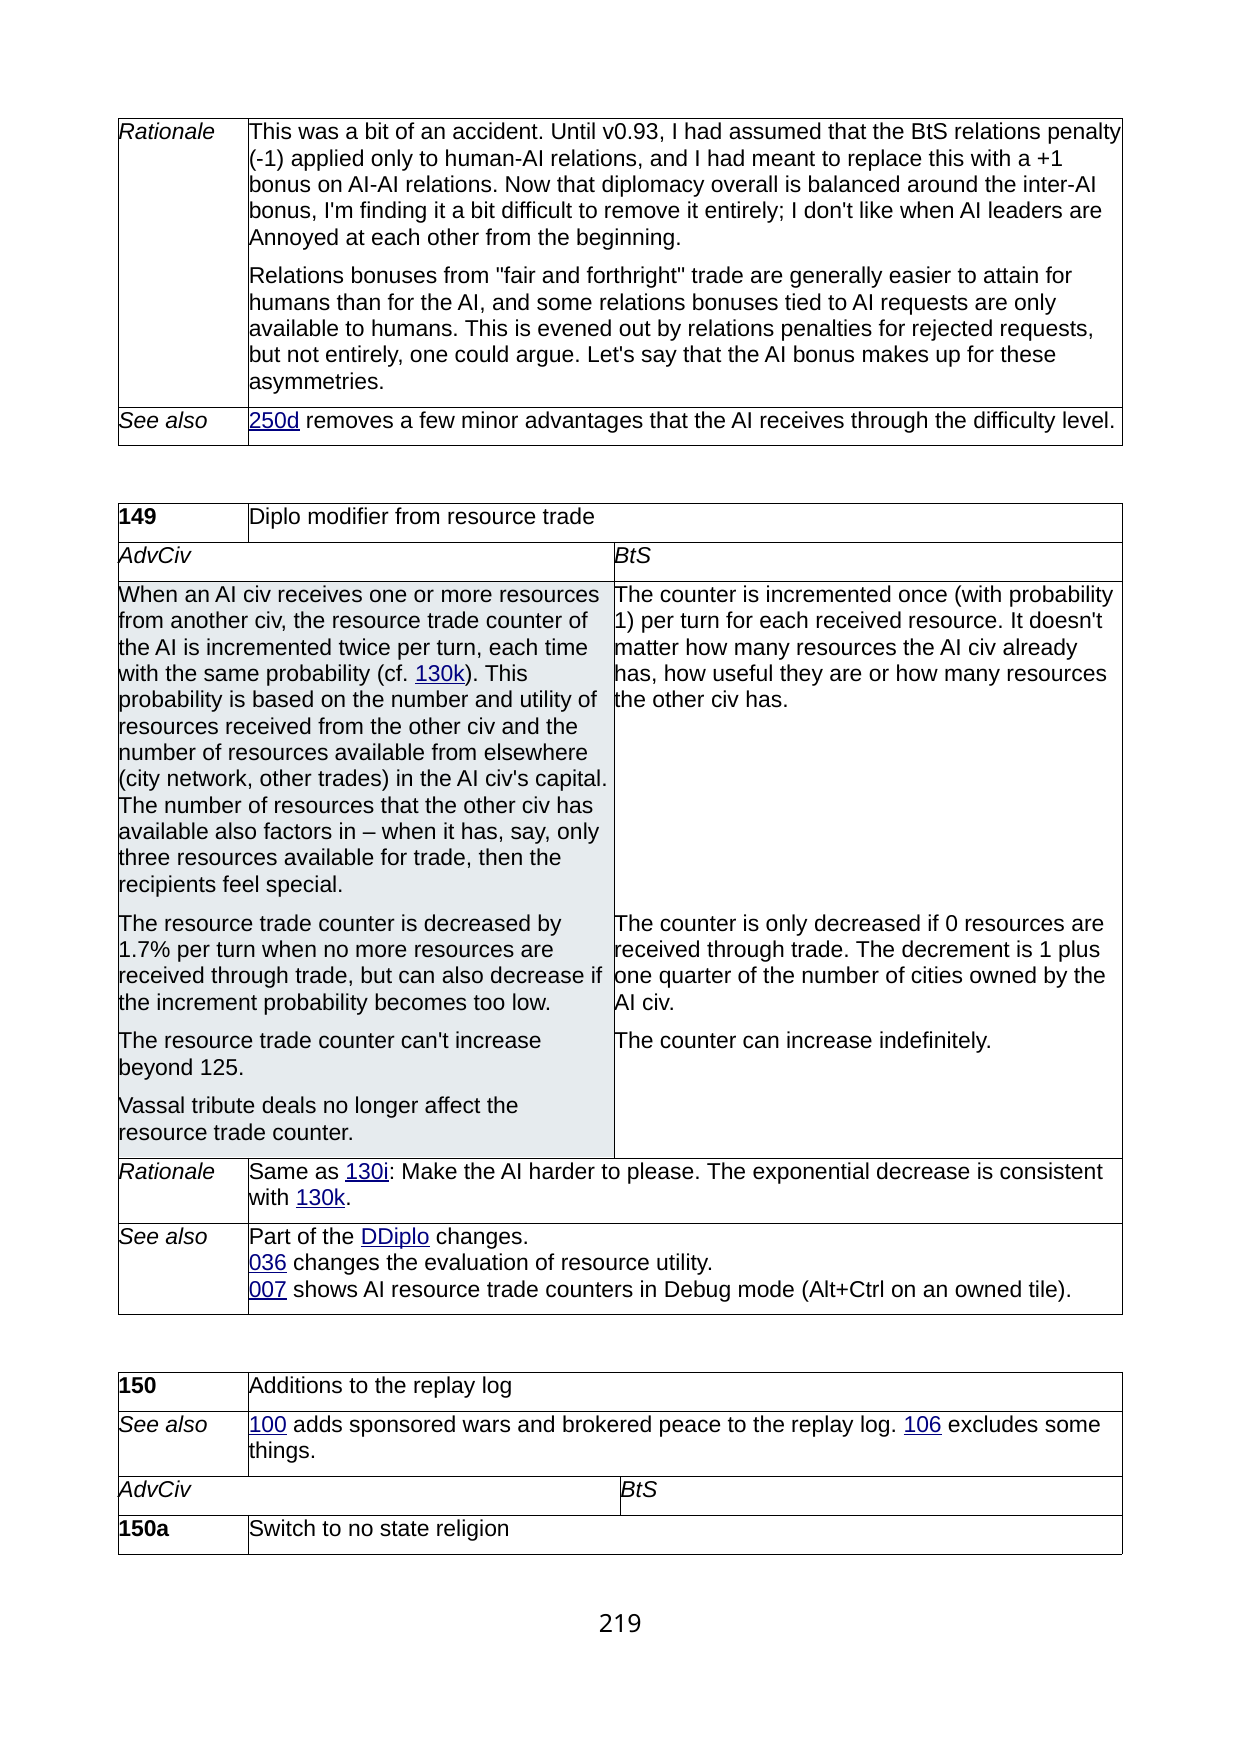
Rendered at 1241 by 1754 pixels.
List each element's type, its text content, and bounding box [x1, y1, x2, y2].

table_header Additions to the replay log [249, 1373, 1122, 1411]
table_cell AdvCiv [119, 1477, 620, 1515]
table_header 149 [119, 504, 248, 542]
table_cell When an AI civ receives one or more resources from another civ, the resource trade counter of the AI is incremented twice per turn, each time with the same probability (cf. 130k). This probability is based on the number and utility of resources received from the other civ and the number of resources available from elsewhere (city network, other trades) in the AI civ's capital. The number of resources that the other civ has available also factors in – when it has, say, only three resources available for trade, then the recipients feel special. The resource trade counter is decreased by 1.7% per turn when no more resources are received through trade, but can also decrease if the increment probability becomes too low. The resource trade counter can't increase beyond 125. Vassal tribute deals no longer affect the resource trade counter. [119, 582, 614, 1157]
table_cell See also [119, 1224, 248, 1314]
table_cell See also [119, 1412, 248, 1476]
table_cell Rationale [119, 119, 248, 407]
table_cell BtS [615, 543, 1122, 581]
table_cell See also [119, 408, 248, 445]
table_cell 100 adds sponsored wars and brokered peace to the replay log. 106 excludes some things. [249, 1412, 1122, 1476]
table_cell BtS [621, 1477, 1122, 1515]
table_cell Switch to no state religion [249, 1516, 1122, 1554]
table_cell Rationale [119, 1159, 248, 1223]
table_cell Part of the DDiplo changes. 036 changes the evaluation of resource utility. 007 shows AI resource trade counters in Debug mode (Alt+Ctrl on an owned tile). [249, 1224, 1122, 1314]
table_cell 250d removes a few minor advantages that the AI receives through the difficulty level. [249, 408, 1122, 445]
table_cell The counter is incremented once (with probability 1) per turn for each received resource. It doesn't matter how many resources the AI civ already has, how useful they are or how many resources the other civ has. The counter is only decreased if 0 resources are received through trade. The decrement is 1 plus one quarter of the number of cities owned by the AI civ. The counter can increase indefinitely. [615, 582, 1122, 1157]
table_cell Same as 130i: Make the AI harder to please. The exponential decrease is consistent with 130k. [249, 1159, 1122, 1223]
table_cell 150a [119, 1516, 248, 1554]
table_cell This was a bit of an accident. Until v0.93, I had assumed that the BtS relations penalty (-1) applied only to human-AI relations, and I had meant to replace this with a +1 bonus on AI-AI relations. Now that diplomacy overall is balanced around the inter-AI bonus, I'm finding it a bit difficult to remove it entirely; I don't like when AI leaders are Annoyed at each other from the beginning. Relations bonuses from "fair and forthright" trade are generally easier to attain for humans than for the AI, and some relations bonuses tied to AI requests are only available to humans. This is evened out by relations penalties for rejected requests, but not entirely, one could argue. Let's say that the AI bonus makes up for these asymmetries. [249, 119, 1122, 407]
table_cell AdvCiv [119, 543, 614, 581]
table_header Diplo modifier from resource trade [249, 504, 1122, 542]
table_header 150 [119, 1373, 248, 1411]
